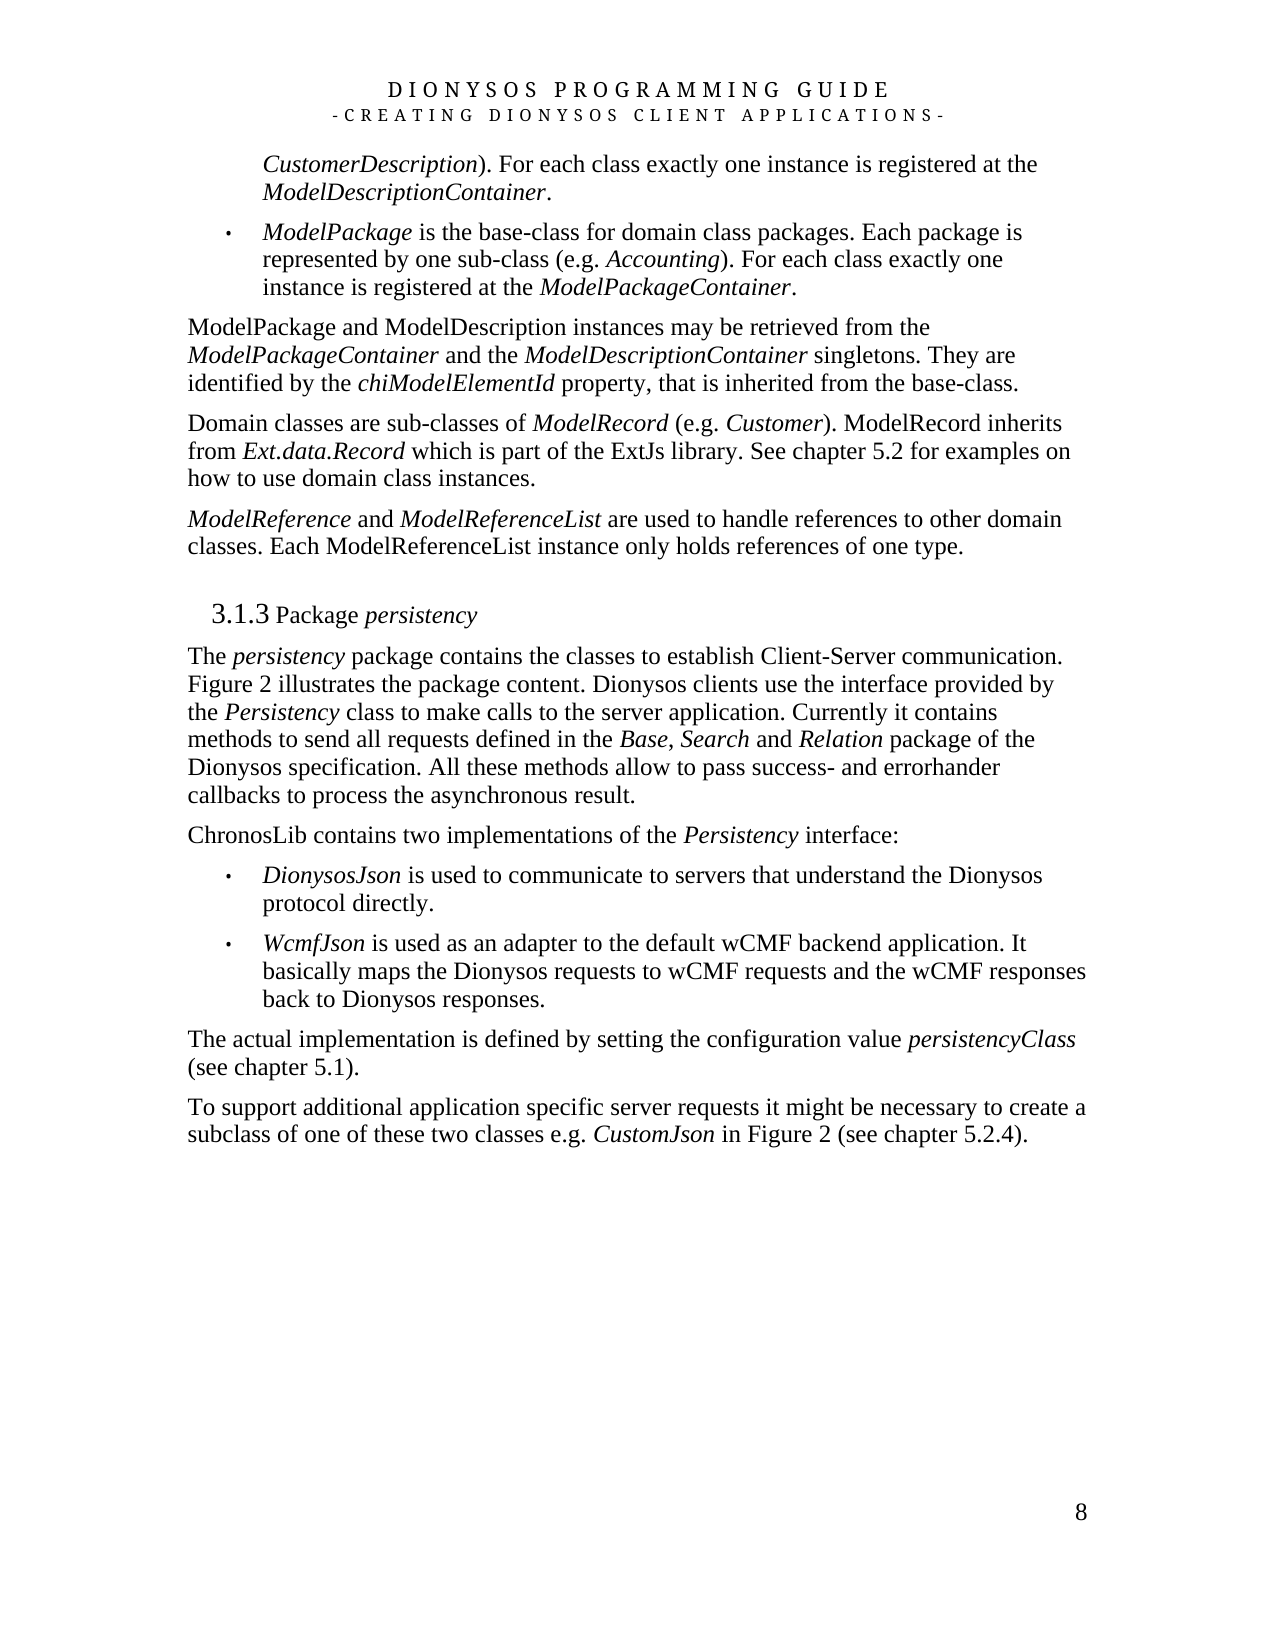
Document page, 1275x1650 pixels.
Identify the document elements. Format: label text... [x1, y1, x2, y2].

list ModelPackage is the base-class for domain class packages. Each package is represented by one sub-class (e.g. Accounting). For each class exactly one instance is registered at the ModelPackageContainer. [225, 218, 1087, 301]
text To support additional application specific server requests it might be necessary to create a subclass of one of these two classes e.g. CustomJson in Figure 2 (see chapter 5.2.4). [187, 1093, 1087, 1148]
text ModelPackage and ModelDescription instances may be retrieved from the ModelPackageContainer and the ModelDescriptionContainer singletons. They are identified by the chiModelElementId property, that is inherited from the base-class. [187, 313, 1087, 397]
text ChronosLib contains two implementations of the Persistency interface: [187, 821, 1087, 849]
list DionysosJson is used to communicate to servers that understand the Dionysos protocol directly. [225, 861, 1087, 917]
text ModelReference and ModelReferenceList are used to handle references to other domain classes. Each ModelReferenceList instance only holds references of one type. [187, 505, 1087, 560]
subtitle Package persistency [187, 598, 1087, 630]
text Domain classes are sub-classes of ModelRecord (e.g. Customer). ModelRecord inherits from Ext.data.Record which is part of the ExtJs library. See chapter 5.2 for examples on how to use domain class instances. [187, 409, 1087, 492]
text The actual implementation is defined by setting the configuration value persistencyClass (see chapter 5.1). [187, 1025, 1087, 1080]
list WcmfJson is used as an adapter to the default wCMF backend application. It basically maps the Dionysos requests to wCMF requests and the wCMF responses back to Dionysos responses. [225, 929, 1087, 1012]
list CustomerDescription). For each class exactly one instance is registered at the ModelDescriptionContainer. [225, 150, 1087, 205]
text The persistency package contains the classes to establish Client-Server communication. Figure 2 illustrates the package content. Dionysos clients use the interface provided by the Persistency class to make calls to the server application. Currently it contains methods to send all requests defined in the Base, Search and Relation package of the Dionysos specification. All these methods allow to pass success- and errorhander callbacks to process the asynchronous result. [187, 642, 1087, 809]
